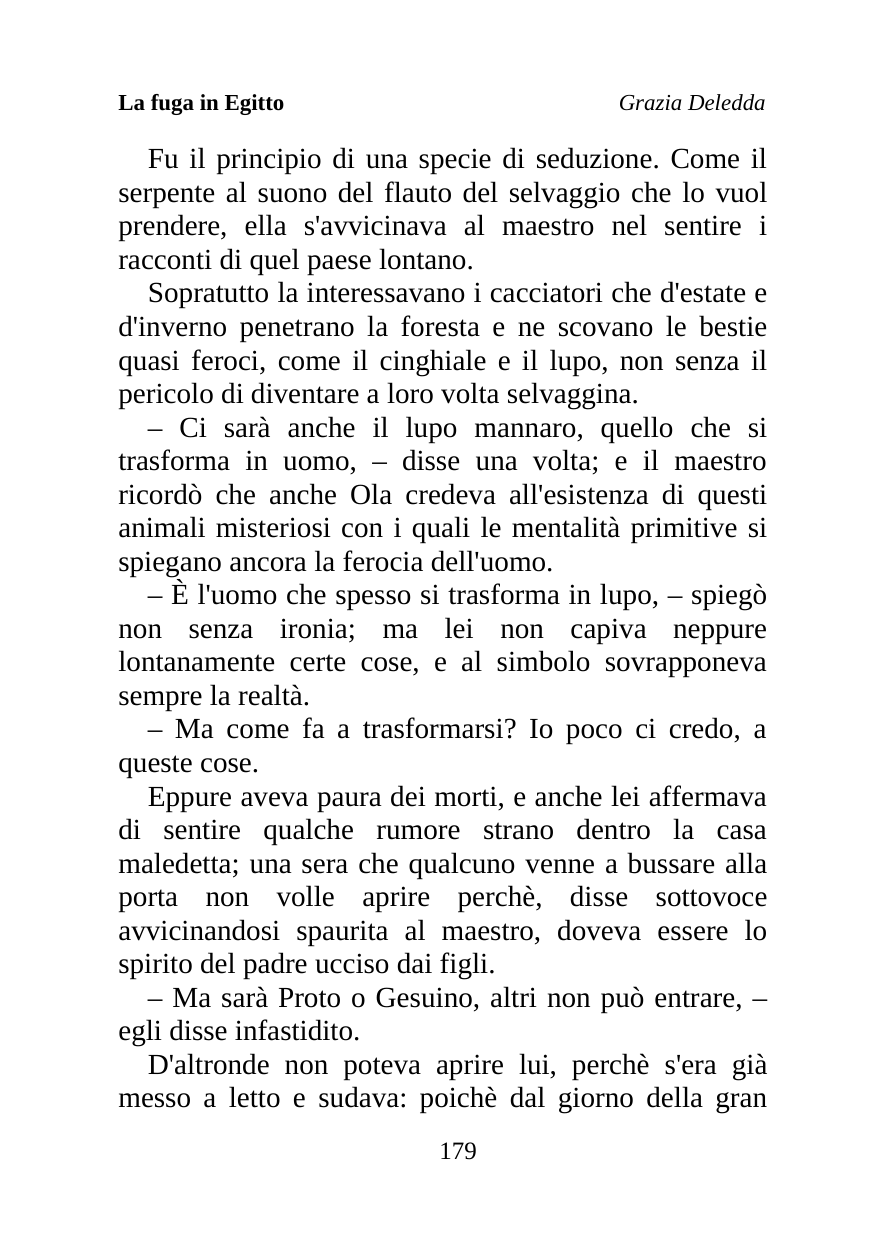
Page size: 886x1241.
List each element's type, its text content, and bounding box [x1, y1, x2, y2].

text – Ci sarà anche il lupo mannaro, quello che si trasforma in uomo, – disse una volta; e il maestro ricordò che anche Ola credeva all'esistenza di questi animali misteriosi con i quali le mentalità primitive si spiegano ancora la ferocia dell'uomo. [118, 410, 768, 577]
text Fu il principio di una specie di seduzione. Come il serpente al suono del flauto del selvaggio che lo vuol prendere, ella s'avvicinava al maestro nel sentire i racconti di quel paese lontano. [118, 141, 768, 276]
text – Ma sarà Proto o Gesuino, altri non può entrare, – egli disse infastidito. [118, 980, 768, 1047]
text – Ma come fa a trasformarsi? Io poco ci credo, a queste cose. [118, 712, 768, 779]
text D'altronde non poteva aprire lui, perchè s'era già messo a letto e sudava: poichè dal giorno della gran [118, 1047, 768, 1114]
text – È l'uomo che spesso si trasforma in lupo, – spiegò non senza ironia; ma lei non capiva neppure lontanamente certe cose, e al simbolo sovrapponeva sempre la realtà. [118, 577, 768, 712]
text Eppure aveva paura dei morti, e anche lei affermava di sentire qualche rumore strano dentro la casa maledetta; una sera che qualcuno venne a bussare alla porta non volle aprire perchè, disse sottovoce avvicinandosi spaurita al maestro, doveva essere lo spirito del padre ucciso dai figli. [118, 779, 768, 980]
text Sopratutto la interessavano i cacciatori che d'estate e d'inverno penetrano la foresta e ne scovano le bestie quasi feroci, come il cinghiale e il lupo, non senza il pericolo di diventare a loro volta selvaggina. [118, 276, 768, 410]
